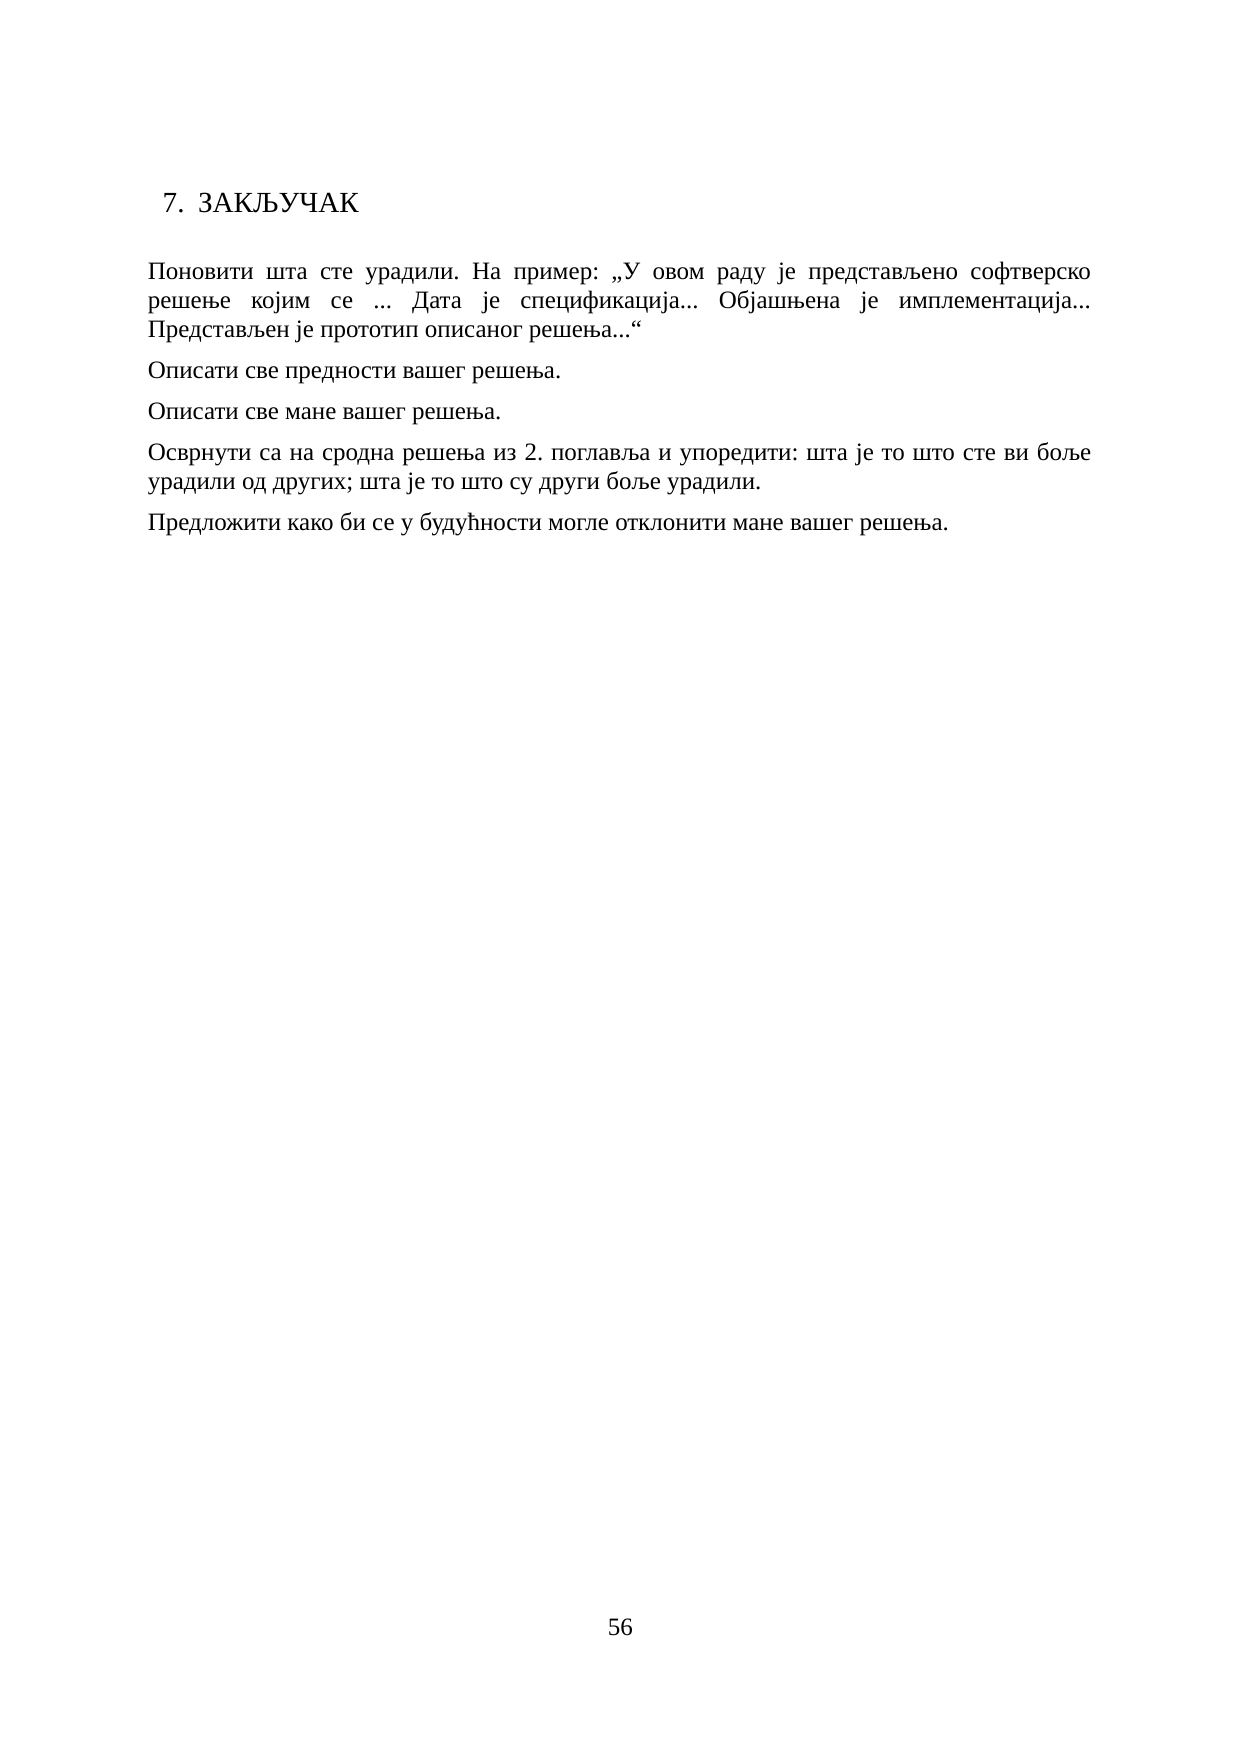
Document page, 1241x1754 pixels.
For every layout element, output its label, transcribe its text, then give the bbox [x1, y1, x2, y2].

text Поновити шта сте урадили. На пример: „У овом раду је представљено софтверско решење којим се ... Дата је спецификација... Објашњена је имплементација... Представљен је прототип описаног решења...“ [148, 256, 1092, 342]
text Предложити како би се у будућности могле отклонити мане вашег решења. [148, 507, 1092, 536]
text Осврнути са на сродна решења из 2. поглавља и упоредити: шта је то што сте ви боље урадили од других; шта је то што су други боље урадили. [148, 437, 1092, 495]
text Описати све предности вашег решења. [148, 355, 1092, 384]
text Описати све мане вашег решења. [148, 396, 1092, 425]
subtitle ЗАКЉУЧАК [162, 185, 1078, 219]
